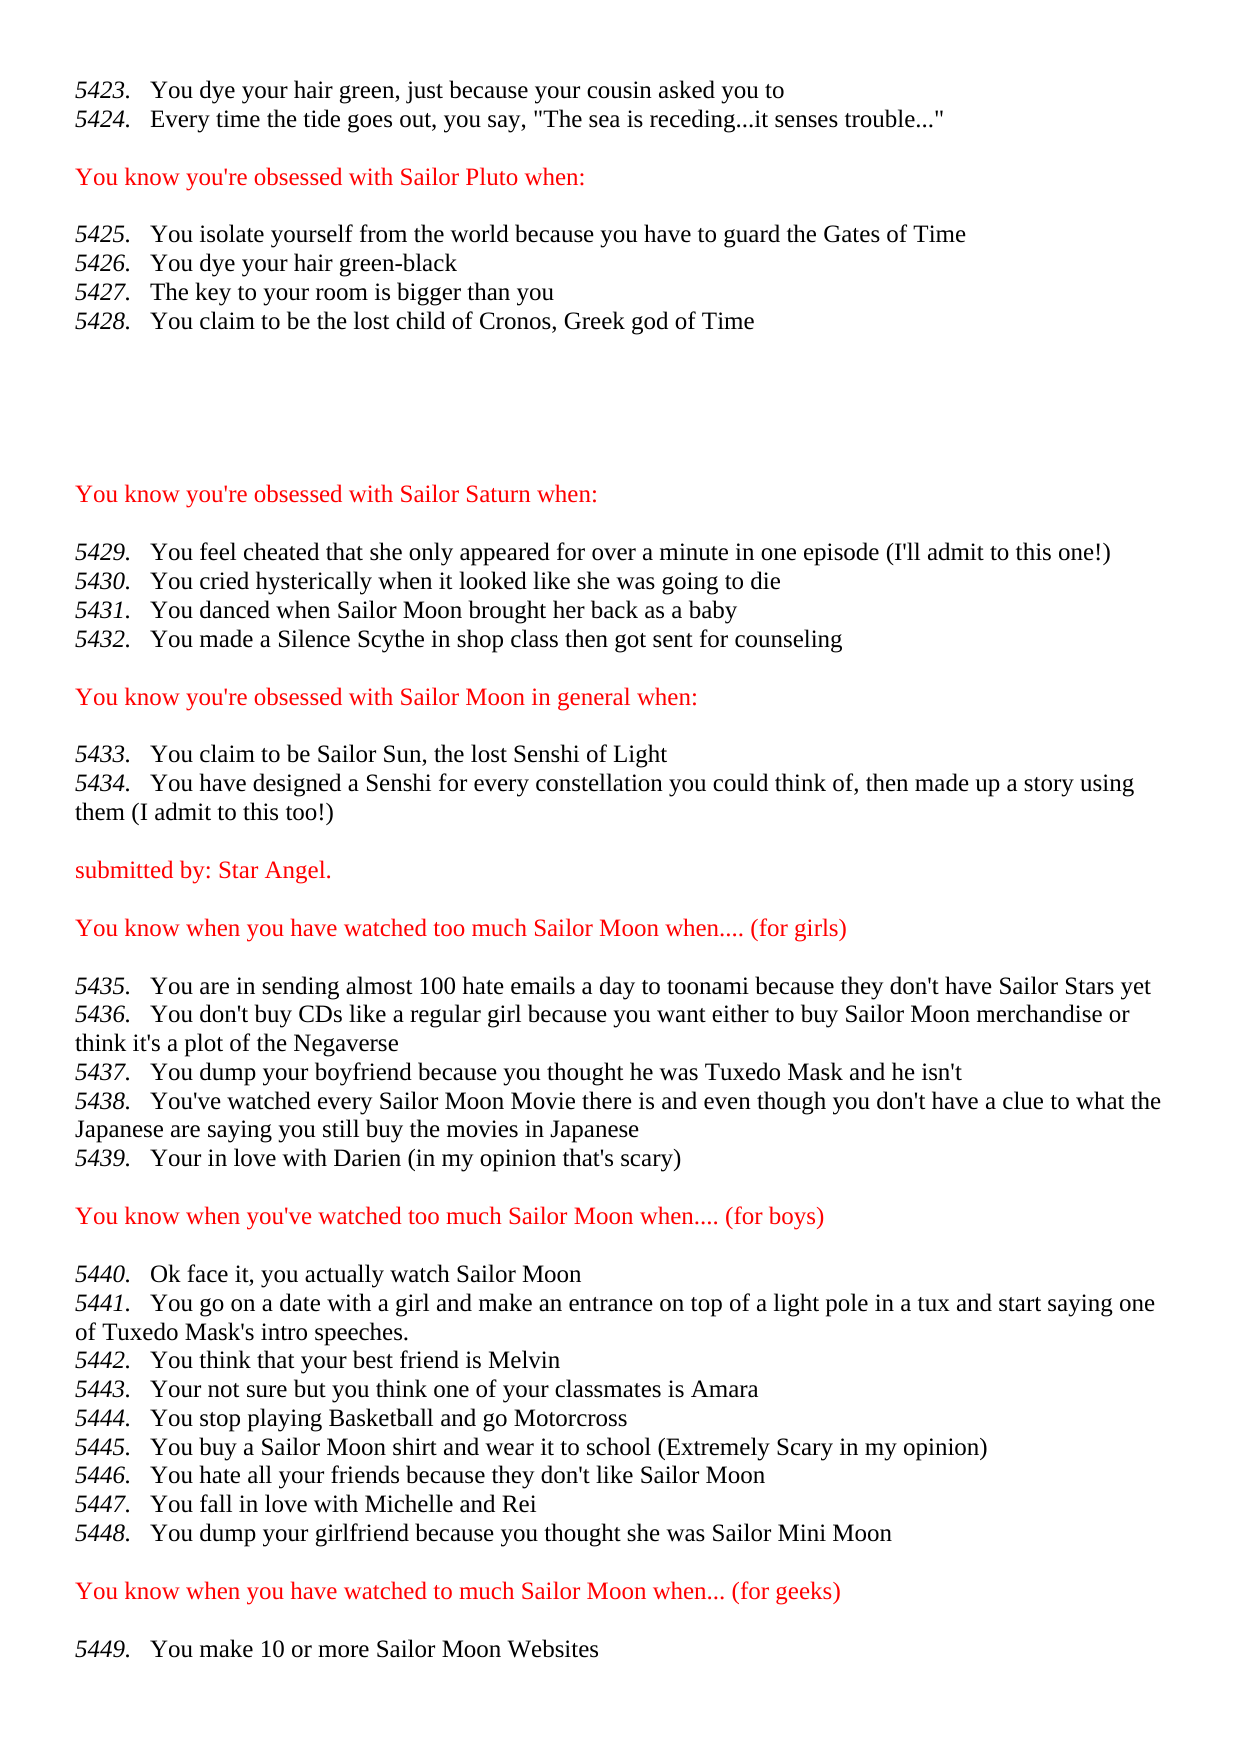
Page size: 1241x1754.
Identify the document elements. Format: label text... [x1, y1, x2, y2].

list You stop playing Basketball and go Motorcross [75, 1403, 1165, 1432]
text You know when you have watched too much Sailor Moon when.... (for girls) [75, 913, 1165, 942]
list You have designed a Senshi for every constellation you could think of, then made up a story using them (I admit to this too!) [75, 768, 1165, 826]
list You dye your hair green-black [75, 248, 1165, 277]
list You claim to be the lost child of Cronos, Greek god of Time [75, 306, 1165, 334]
text You know you're obsessed with Sailor Saturn when: [75, 479, 1165, 508]
text You know you're obsessed with Sailor Moon in general when: [75, 682, 1165, 710]
list You fall in love with Michelle and Rei [75, 1489, 1165, 1518]
list You dye your hair green, just because your cousin asked you to [75, 75, 1165, 104]
text You know when you have watched to much Sailor Moon when... (for geeks) [75, 1576, 1165, 1604]
list You are in sending almost 100 hate emails a day to toonami because they don't have Sailor Stars yet [75, 971, 1165, 999]
list Your not sure but you think one of your classmates is Amara [75, 1374, 1165, 1403]
text You know when you've watched too much Sailor Moon when.... (for boys) [75, 1201, 1165, 1230]
list You isolate yourself from the world because you have to guard the Gates of Time [75, 219, 1165, 248]
list You dump your girlfriend because you thought she was Sailor Mini Moon [75, 1518, 1165, 1547]
list You buy a Sailor Moon shirt and wear it to school (Extremely Scary in my opinion) [75, 1432, 1165, 1460]
list You cried hysterically when it looked like she was going to die [75, 566, 1165, 595]
text submitted by: Star Angel. [75, 855, 1165, 884]
list You make 10 or more Sailor Moon Websites [75, 1634, 1165, 1662]
list You dump your boyfriend because you thought he was Tuxedo Mask and he isn't [75, 1057, 1165, 1086]
list You claim to be Sailor Sun, the lost Senshi of Light [75, 739, 1165, 768]
list You've watched every Sailor Moon Movie there is and even though you don't have a clue to what the Japanese are saying you still buy the movies in Japanese [75, 1086, 1165, 1143]
list Ok face it, you actually watch Sailor Moon [75, 1259, 1165, 1288]
list You danced when Sailor Moon brought her back as a baby [75, 595, 1165, 624]
list You think that your best friend is Melvin [75, 1345, 1165, 1374]
list Every time the tide goes out, you say, "The sea is receding...it senses trouble..." [75, 104, 1165, 132]
list You feel cheated that she only appeared for over a minute in one episode (I'll admit to this one!) [75, 537, 1165, 566]
list You hate all your friends because they don't like Sailor Moon [75, 1460, 1165, 1489]
list Your in love with Darien (in my opinion that's scary) [75, 1143, 1165, 1172]
list You made a Silence Scythe in shop class then got sent for counseling [75, 624, 1165, 652]
text You know you're obsessed with Sailor Pluto when: [75, 162, 1165, 190]
list You don't buy CDs like a regular girl because you want either to buy Sailor Moon merchandise or think it's a plot of the Negaverse [75, 999, 1165, 1057]
list The key to your room is bigger than you [75, 277, 1165, 306]
list You go on a date with a girl and make an entrance on top of a light pole in a tux and start saying one of Tuxedo Mask's intro speeches. [75, 1288, 1165, 1345]
